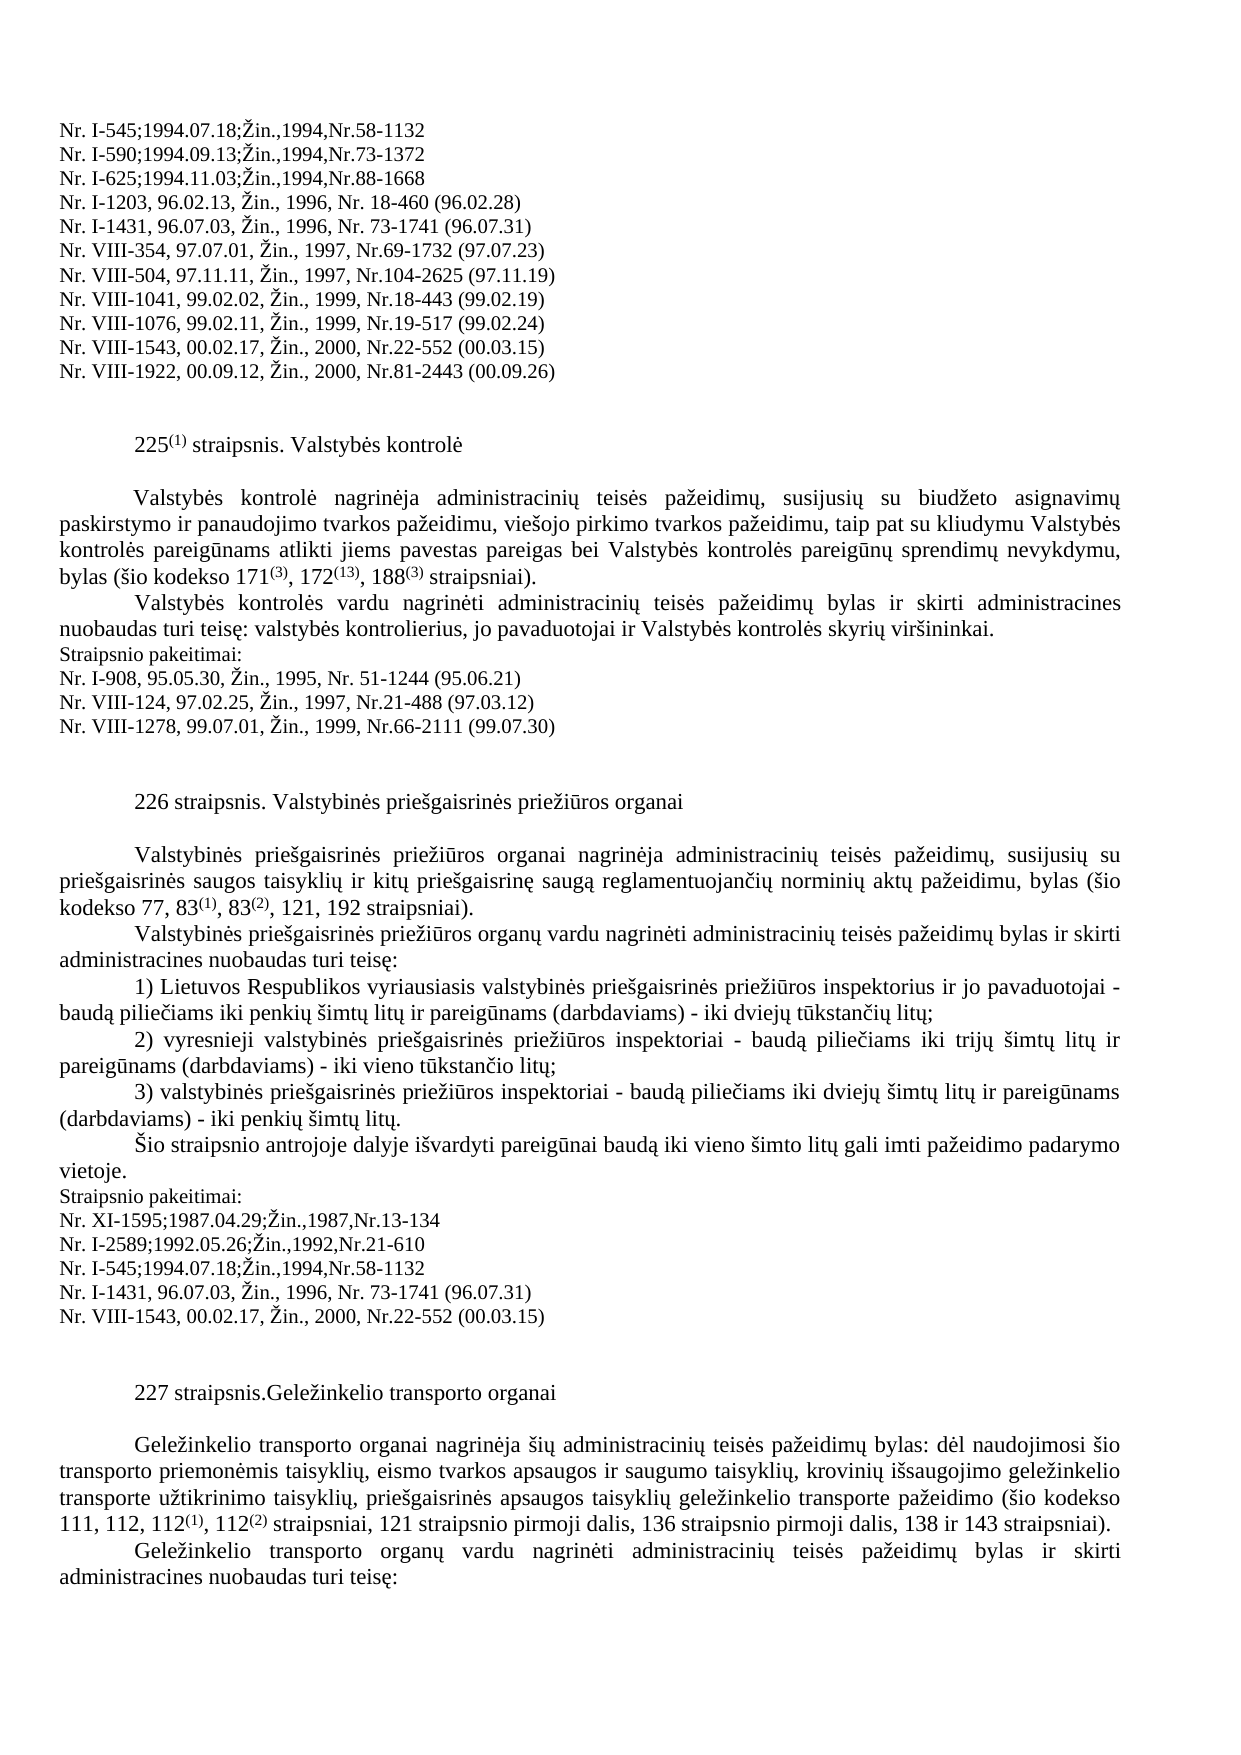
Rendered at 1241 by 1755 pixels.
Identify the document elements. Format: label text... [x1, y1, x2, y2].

text Straipsnio pakeitimai: [59, 1184, 1122, 1208]
text Nr. I-908, 95.05.30, Žin., 1995, Nr. 51-1244 (95.06.21) [59, 666, 1122, 690]
text Nr. VIII-1543, 00.02.17, Žin., 2000, Nr.22-552 (00.03.15) [59, 335, 1122, 359]
text Nr. I-590;1994.09.13;Žin.,1994,Nr.73-1372 [59, 142, 1122, 166]
text Valstybės kontrolės vardu nagrinėti administracinių teisės pažeidimų bylas ir skirti administracines nuobaudas turi teisę: valstybės kontrolierius, jo pavaduotojai ir Valstybės kontrolės skyrių viršininkai. [59, 589, 1122, 642]
text Nr. I-2589;1992.05.26;Žin.,1992,Nr.21-610 [59, 1232, 1122, 1256]
text Nr. I-545;1994.07.18;Žin.,1994,Nr.58-1132 [59, 118, 1122, 142]
text Nr. I-1431, 96.07.03, Žin., 1996, Nr. 73-1741 (96.07.31) [59, 214, 1122, 238]
text 226 straipsnis. Valstybinės priešgaisrinės priežiūros organai [59, 788, 1122, 815]
text 2) vyresnieji valstybinės priešgaisrinės priežiūros inspektoriai - baudą piliečiams iki trijų šimtų litų ir pareigūnams (darbdaviams) - iki vieno tūkstančio litų; [59, 1026, 1122, 1078]
text Valstybinės priešgaisrinės priežiūros organai nagrinėja administracinių teisės pažeidimų, susijusių su priešgaisrinės saugos taisyklių ir kitų priešgaisrinę saugą reglamentuojančių norminių aktų pažeidimu, bylas (šio kodekso 77, 83(1), 83(2), 121, 192 straipsniai). [59, 841, 1122, 920]
text Nr. VIII-1543, 00.02.17, Žin., 2000, Nr.22-552 (00.03.15) [59, 1304, 1122, 1328]
text Nr. I-1203, 96.02.13, Žin., 1996, Nr. 18-460 (96.02.28) [59, 190, 1122, 214]
text Nr. VIII-354, 97.07.01, Žin., 1997, Nr.69-1732 (97.07.23) [59, 238, 1122, 262]
text 1) Lietuvos Respublikos vyriausiasis valstybinės priešgaisrinės priežiūros inspektorius ir jo pavaduotojai - baudą piliečiams iki penkių šimtų litų ir pareigūnams (darbdaviams) - iki dviejų tūkstančių litų; [59, 973, 1122, 1026]
text 225(1) straipsnis. Valstybės kontrolė [59, 431, 1122, 457]
text Straipsnio pakeitimai: [59, 642, 1122, 666]
text Geležinkelio transporto organų vardu nagrinėti administracinių teisės pažeidimų bylas ir skirti administracines nuobaudas turi teisę: [59, 1537, 1122, 1589]
text Nr. VIII-504, 97.11.11, Žin., 1997, Nr.104-2625 (97.11.19) [59, 262, 1122, 287]
text Geležinkelio transporto organai nagrinėja šių administracinių teisės pažeidimų bylas: dėl naudojimosi šio transporto priemonėmis taisyklių, eismo tvarkos apsaugos ir saugumo taisyklių, krovinių išsaugojimo geležinkelio transporte užtikrinimo taisyklių, priešgaisrinės apsaugos taisyklių geležinkelio transporte pažeidimo (šio kodekso 111, 112, 112(1), 112(2) straipsniai, 121 straipsnio pirmoji dalis, 136 straipsnio pirmoji dalis, 138 ir 143 straipsniai). [59, 1431, 1122, 1537]
text Nr. VIII-1922, 00.09.12, Žin., 2000, Nr.81-2443 (00.09.26) [59, 359, 1122, 383]
text Šio straipsnio antrojoje dalyje išvardyti pareigūnai baudą iki vieno šimto litų gali imti pažeidimo padarymo vietoje. [59, 1131, 1122, 1184]
text Nr. I-1431, 96.07.03, Žin., 1996, Nr. 73-1741 (96.07.31) [59, 1280, 1122, 1304]
text Valstybinės priešgaisrinės priežiūros organų vardu nagrinėti administracinių teisės pažeidimų bylas ir skirti administracines nuobaudas turi teisę: [59, 920, 1122, 973]
text Nr. VIII-1041, 99.02.02, Žin., 1999, Nr.18-443 (99.02.19) [59, 287, 1122, 311]
text Nr. VIII-124, 97.02.25, Žin., 1997, Nr.21-488 (97.03.12) [59, 690, 1122, 714]
text Nr. I-625;1994.11.03;Žin.,1994,Nr.88-1668 [59, 166, 1122, 190]
text Nr. VIII-1076, 99.02.11, Žin., 1999, Nr.19-517 (99.02.24) [59, 311, 1122, 335]
text Nr. XI-1595;1987.04.29;Žin.,1987,Nr.13-134 [59, 1208, 1122, 1232]
text 3) valstybinės priešgaisrinės priežiūros inspektoriai - baudą piliečiams iki dviejų šimtų litų ir pareigūnams (darbdaviams) - iki penkių šimtų litų. [59, 1078, 1122, 1131]
text Nr. I-545;1994.07.18;Žin.,1994,Nr.58-1132 [59, 1256, 1122, 1280]
text 227 straipsnis.Geležinkelio transporto organai [59, 1378, 1122, 1405]
text Nr. VIII-1278, 99.07.01, Žin., 1999, Nr.66-2111 (99.07.30) [59, 714, 1122, 738]
text Valstybės kontrolė nagrinėja administracinių teisės pažeidimų, susijusių su biudžeto asignavimų paskirstymo ir panaudojimo tvarkos pažeidimu, viešojo pirkimo tvarkos pažeidimu, taip pat su kliudymu Valstybės kontrolės pareigūnams atlikti jiems pavestas pareigas bei Valstybės kontrolės pareigūnų sprendimų nevykdymu, bylas (šio kodekso 171(3), 172(13), 188(3) straipsniai). [59, 484, 1122, 589]
